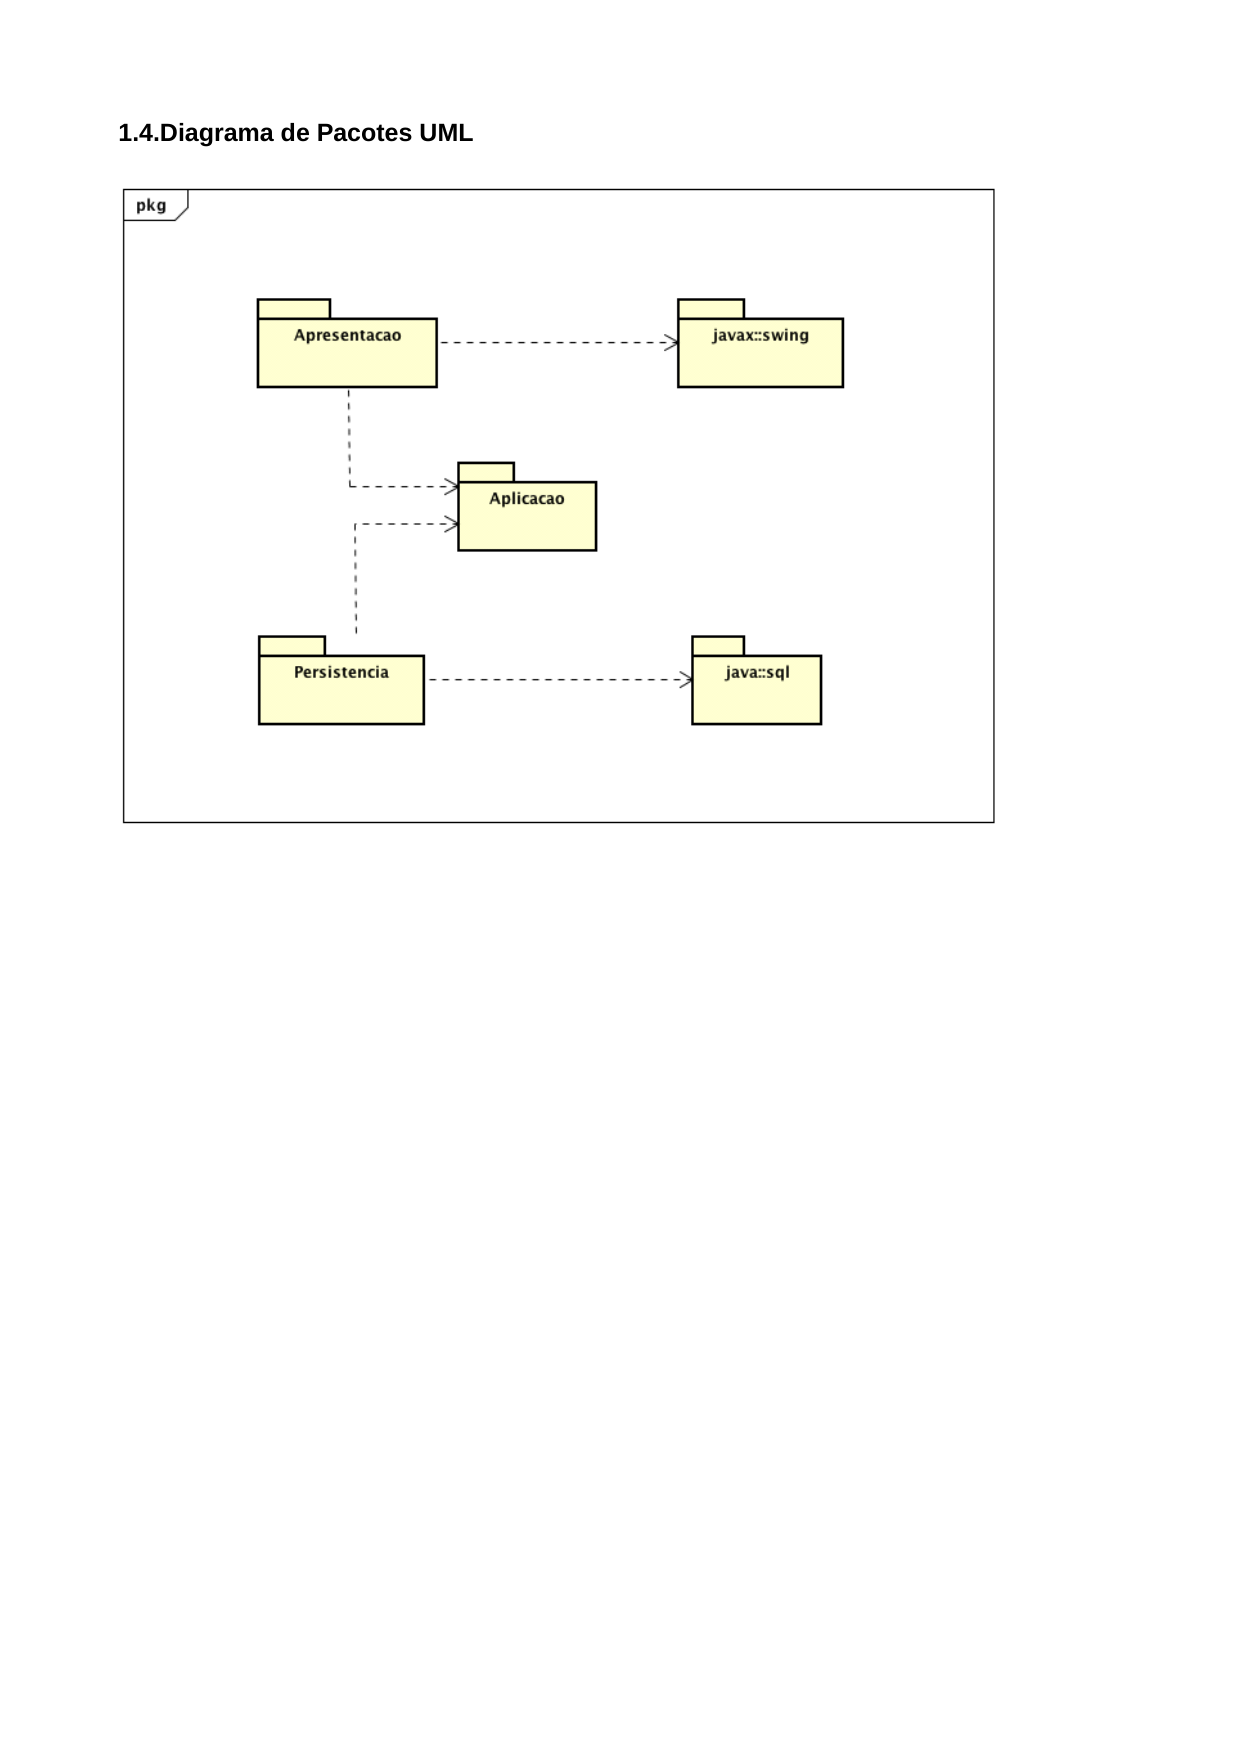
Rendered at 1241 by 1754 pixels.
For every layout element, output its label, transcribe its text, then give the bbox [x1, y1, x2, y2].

text 1.4.Diagrama de Pacotes UML [118, 118, 1122, 147]
